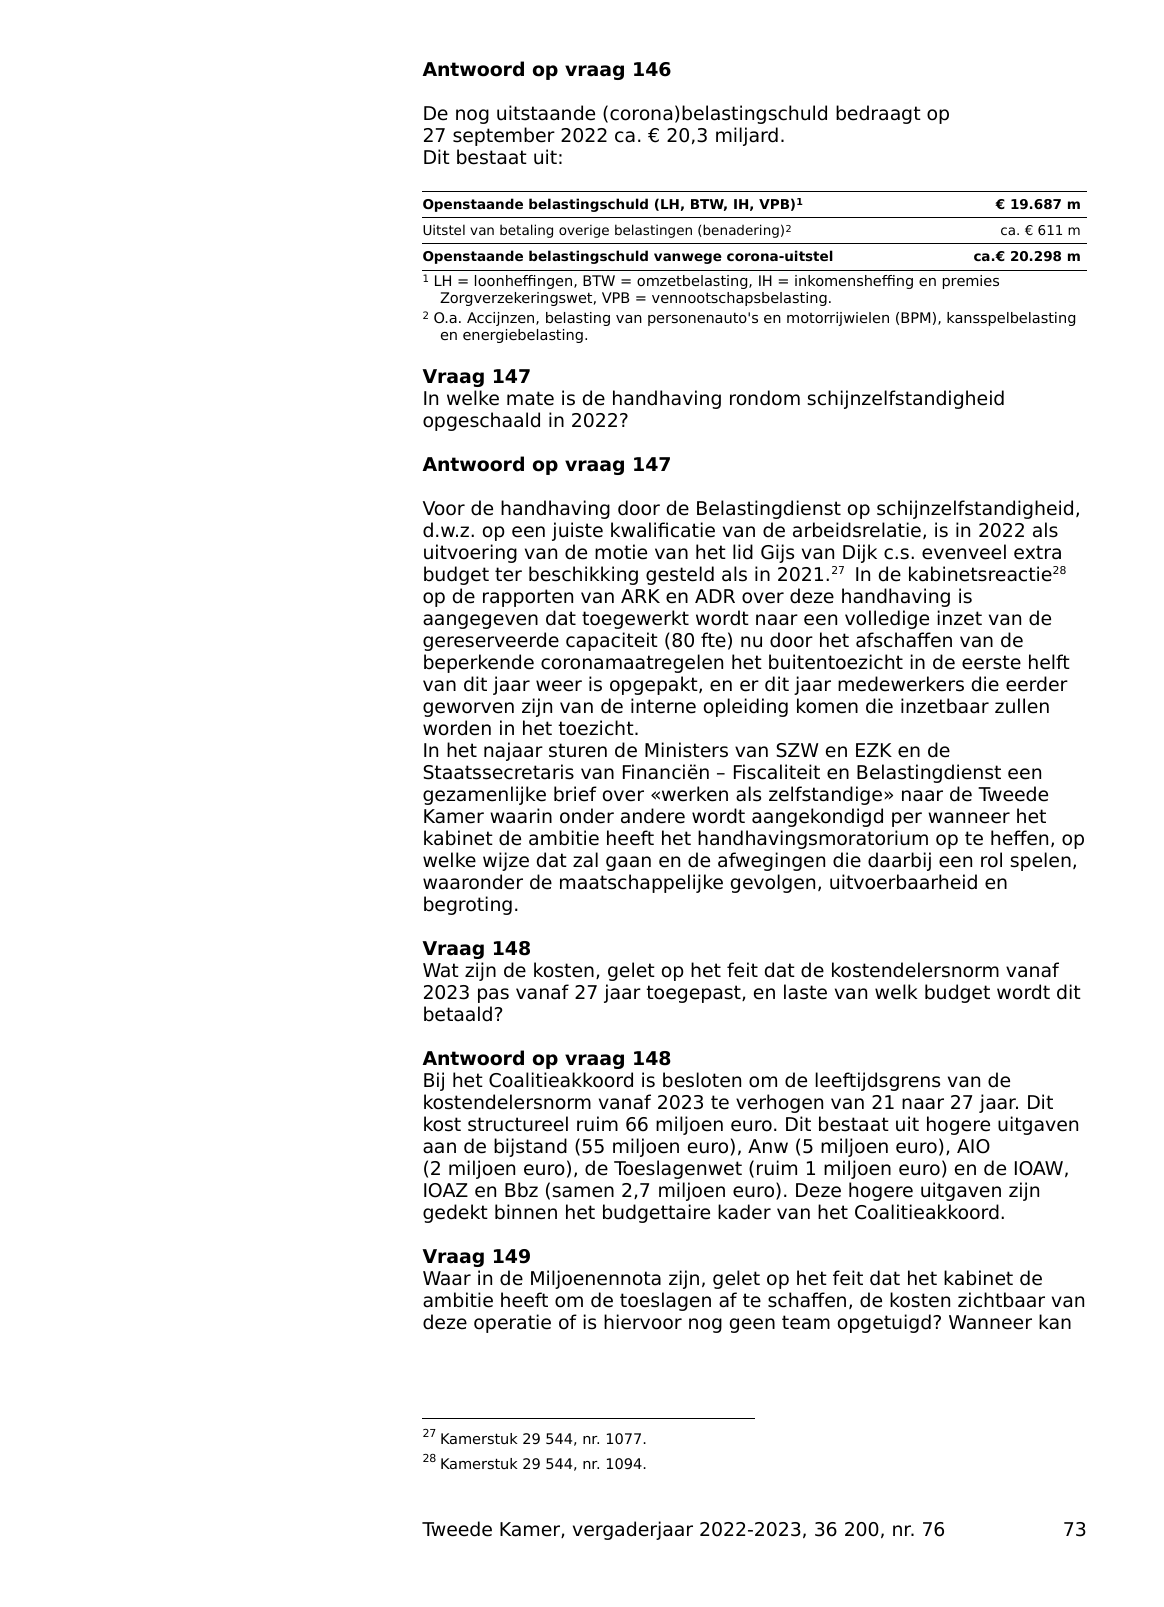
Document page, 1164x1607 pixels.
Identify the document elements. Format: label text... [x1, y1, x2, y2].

table_cell 1 LH = loonheffingen, BTW = omzetbelasting, IH = inkomensheffing en premies Zorgverzekeringswet, VPB = vennootschapsbelasting. 2 O.a. Accijnzen, belasting van personenauto's en motorrijwielen (BPM), kansspelbelasting en energiebelasting. [422, 271, 1087, 344]
table_header Openstaande belastingschuld (LH, BTW, IH, VPB)1 [422, 192, 954, 217]
subtitle Vraag 149 [422, 1246, 1087, 1268]
text In het najaar sturen de Ministers van SZW en EZK en de Staatssecretaris van Financiën – Fiscaliteit en Belastingdienst een gezamenlijke brief over «werken als zelfstandige» naar de Tweede Kamer waarin onder andere wordt aangekondigd per wanneer het kabinet de ambitie heeft het handhavingsmoratorium op te heffen, op welke wijze dat zal gaan en de afwegingen die daarbij een rol spelen, waaronder de maatschappelijke gevolgen, uitvoerbaarheid en begroting. [422, 740, 1087, 916]
text Waar in de Miljoenennota zijn, gelet op het feit dat het kabinet de ambitie heeft om de toeslagen af te schaffen, de kosten zichtbaar van deze operatie of is hiervoor nog geen team opgetuigd? Wanneer kan [422, 1268, 1087, 1334]
subtitle Antwoord op vraag 147 [422, 454, 1087, 476]
subtitle Vraag 148 [422, 938, 1087, 960]
text Dit bestaat uit: [422, 147, 1087, 169]
text Kamerstuk 29 544, nr. 1094. [422, 1452, 1087, 1474]
table_cell Openstaande belastingschuld vanwege corona-uitstel [422, 244, 954, 269]
subtitle Antwoord op vraag 146 [422, 59, 1087, 81]
text Wat zijn de kosten, gelet op het feit dat de kostendelersnorm vanaf 2023 pas vanaf 27 jaar toegepast, en laste van welk budget wordt dit betaald? [422, 960, 1087, 1026]
text Bij het Coalitieakkoord is besloten om de leeftijdsgrens van de kostendelersnorm vanaf 2023 te verhogen van 21 naar 27 jaar. Dit kost structureel ruim 66 miljoen euro. Dit bestaat uit hogere uitgaven aan de bijstand (55 miljoen euro), Anw (5 miljoen euro), AIO (2 miljoen euro), de Toeslagenwet (ruim 1 miljoen euro) en de IOAW, IOAZ en Bbz (samen 2,7 miljoen euro). Deze hogere uitgaven zijn gedekt binnen het budgettaire kader van het Coalitieakkoord. [422, 1070, 1087, 1224]
text Voor de handhaving door de Belastingdienst op schijnzelfstandigheid, d.w.z. op een juiste kwalificatie van de arbeidsrelatie, is in 2022 als uitvoering van de motie van het lid Gijs van Dijk c.s. evenveel extra budget ter beschikking gesteld als in 2021. In de kabinetsreactie op de rapporten van ARK en ADR over deze handhaving is aangegeven dat toegewerkt wordt naar een volledige inzet van de gereserveerde capaciteit (80 fte) nu door het afschaffen van de beperkende coronamaatregelen het buitentoezicht in de eerste helft van dit jaar weer is opgepakt, en er dit jaar medewerkers die eerder geworven zijn van de interne opleiding komen die inzetbaar zullen worden in het toezicht. [422, 498, 1087, 740]
table_cell ca.€ 20.298 m [954, 244, 1087, 269]
text De nog uitstaande (corona)belastingschuld bedraagt op 27 september 2022 ca. € 20,3 miljard. [422, 103, 1087, 147]
table_cell ca. € 611 m [954, 218, 1087, 243]
text Kamerstuk 29 544, nr. 1077. [422, 1427, 1087, 1449]
subtitle Vraag 147 [422, 366, 1087, 388]
text In welke mate is de handhaving rondom schijnzelfstandigheid opgeschaald in 2022? [422, 388, 1087, 432]
table_header € 19.687 m [954, 192, 1087, 217]
table_cell Uitstel van betaling overige belastingen (benadering)2 [422, 218, 954, 243]
subtitle Antwoord op vraag 148 [422, 1048, 1087, 1070]
